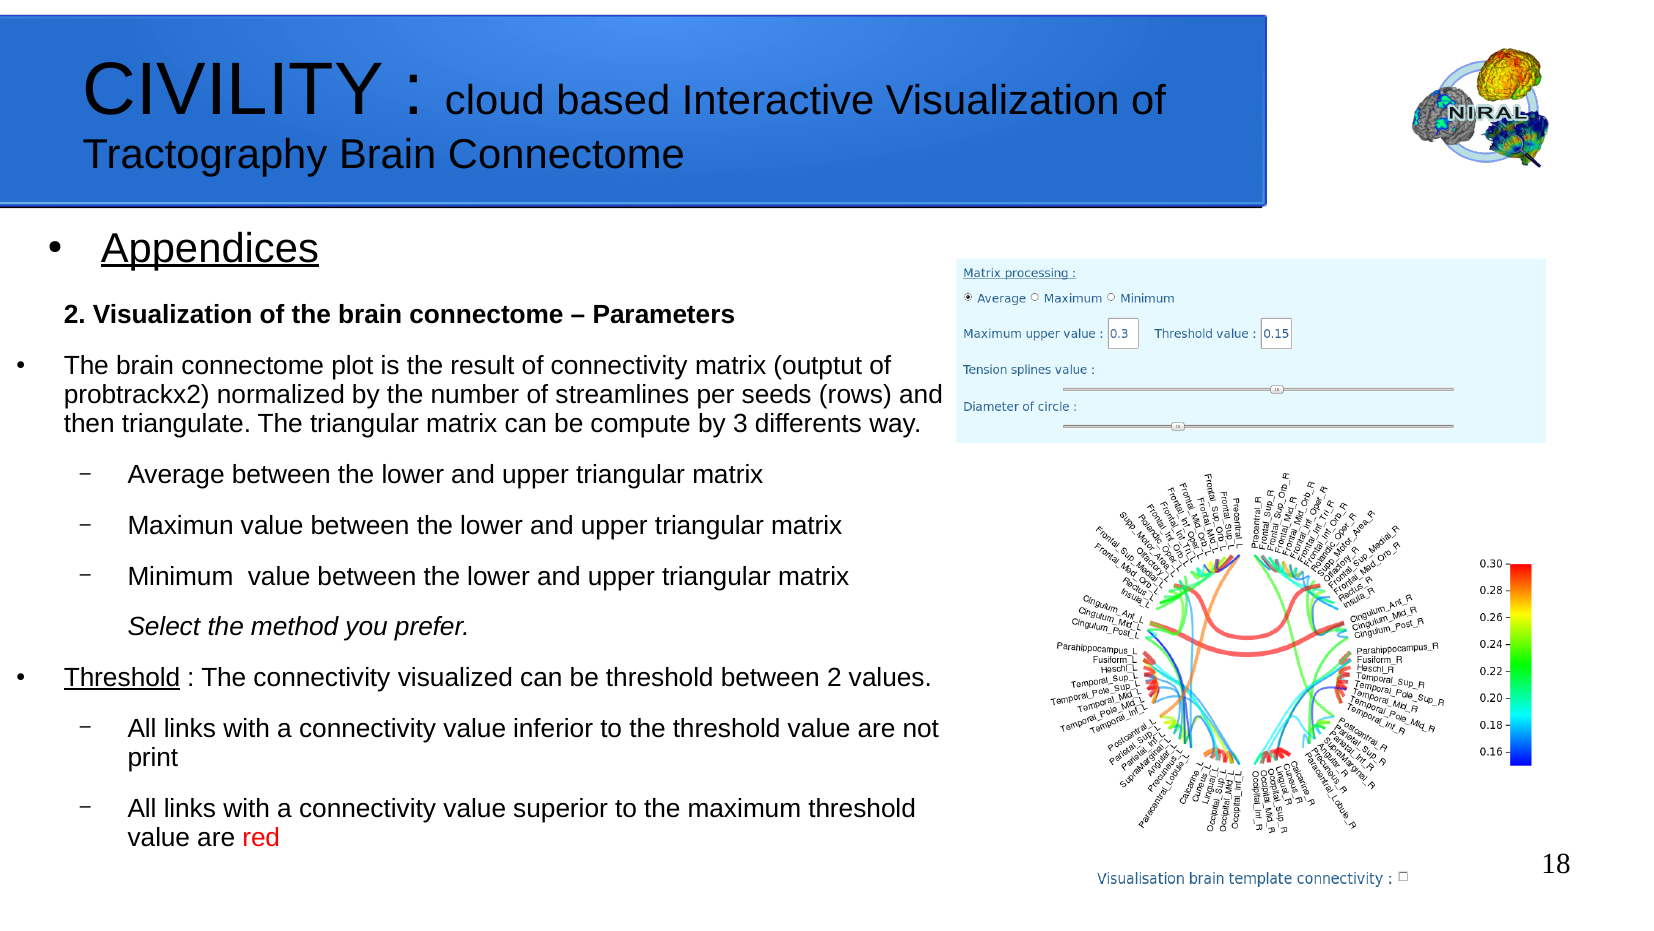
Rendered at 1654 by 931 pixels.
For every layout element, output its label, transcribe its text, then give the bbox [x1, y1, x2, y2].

text_box 2. Visualization of the brain connectome – Parameters The brain connectome plot is the result of connectivity matrix (outptut of probtrackx2) normalized by the number of streamlines per seeds (rows) and then triangulate. The triangular matrix can be compute by 3 differents way. Average between the lower and upper triangular matrix Maximun value between the lower and upper triangular matrix Minimum value between the lower and upper triangular matrix Select the method you prefer. Threshold : The connectivity visualized can be threshold between 2 values. All links with a connectivity value inferior to the threshold value are not print All links with a connectivity value superior to the maximum threshold value are red [0, 300, 951, 931]
picture [0, 13, 1270, 212]
picture [1080, 854, 1428, 901]
picture [1395, 21, 1576, 196]
list Appendices [30, 224, 788, 300]
picture [950, 254, 1546, 841]
title CIVILITY : cloud based Interactive Visualization of Tractography Brain Connectome [82, 35, 1235, 189]
